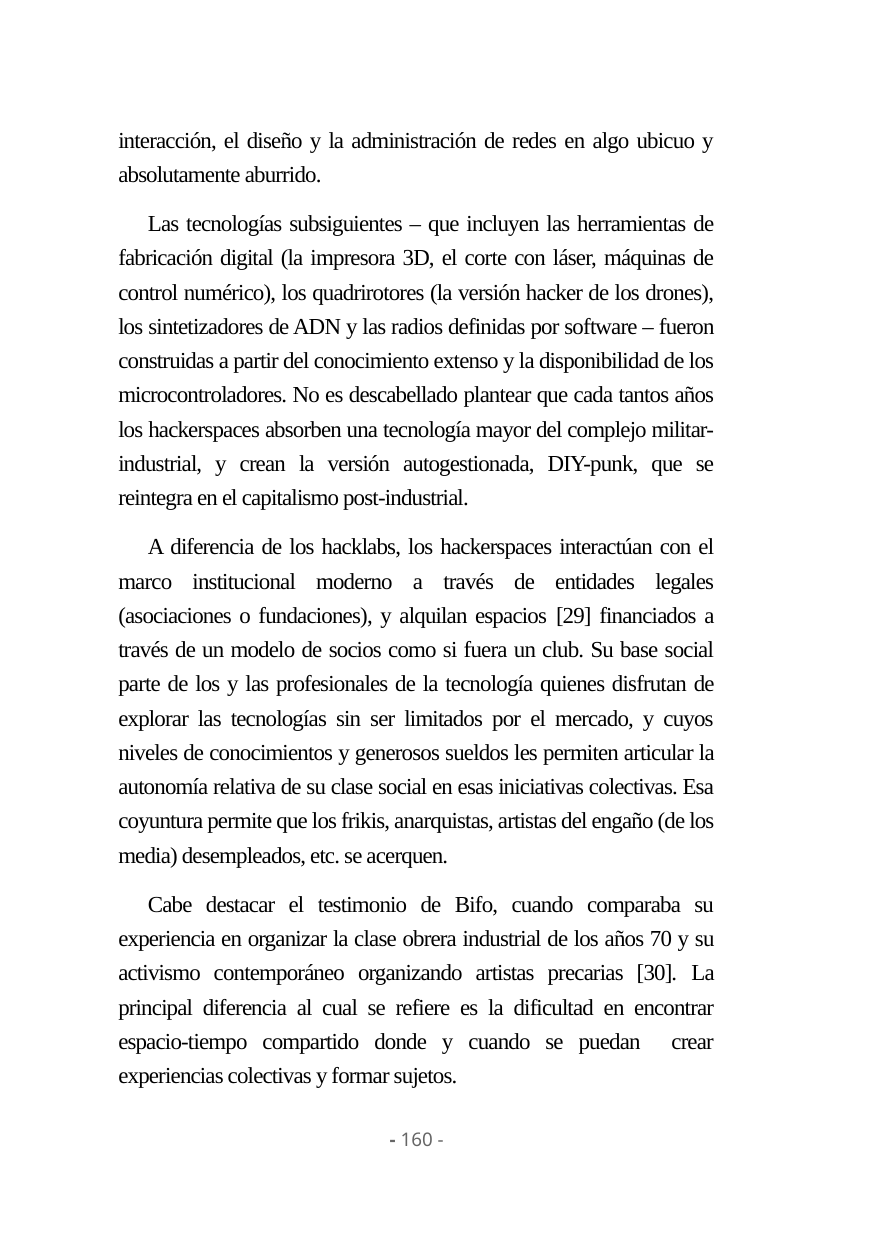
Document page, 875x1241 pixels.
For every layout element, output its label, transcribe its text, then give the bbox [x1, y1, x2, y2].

text Cabe destacar el testimonio de Bifo, cuando comparaba su experiencia en organizar la clase obrera industrial de los años 70 y su activismo contemporáneo organizando artistas precarias [30]. La principal diferencia al cual se refiere es la dificultad en encontrar espacio-tiempo compartido donde y cuando se puedan crear experiencias colectivas y formar sujetos. [118, 885, 714, 1091]
text Las tecnologías subsiguientes – que incluyen las herramientas de fabricación digital (la impresora 3D, el corte con láser, máquinas de control numérico), los quadrirotores (la versión hacker de los drones), los sintetizadores de ADN y las radios definidas por software – fueron construidas a partir del conocimiento extenso y la disponibilidad de los microcontroladores. No es descabellado plantear que cada tantos años los hackerspaces absorben una tecnología mayor del complejo militar-industrial, y crean la versión autogestionada, DIY-punk, que se reintegra en el capitalismo post-industrial. [118, 204, 714, 513]
text interacción, el diseño y la administración de redes en algo ubicuo y absolutamente aburrido. [118, 121, 714, 189]
text A diferencia de los hacklabs, los hackerspaces interactúan con el marco institucional moderno a través de entidades legales (asociaciones o fundaciones), y alquilan espacios [29] financiados a través de un modelo de socios como si fuera un club. Su base social parte de los y las profesionales de la tecnología quienes disfrutan de explorar las tecnologías sin ser limitados por el mercado, y cuyos niveles de conocimientos y generosos sueldos les permiten articular la autonomía relativa de su clase social en esas iniciativas colectivas. Esa coyuntura permite que los frikis, anarquistas, artistas del engaño (de los media) desempleados, etc. se acerquen. [118, 527, 714, 870]
